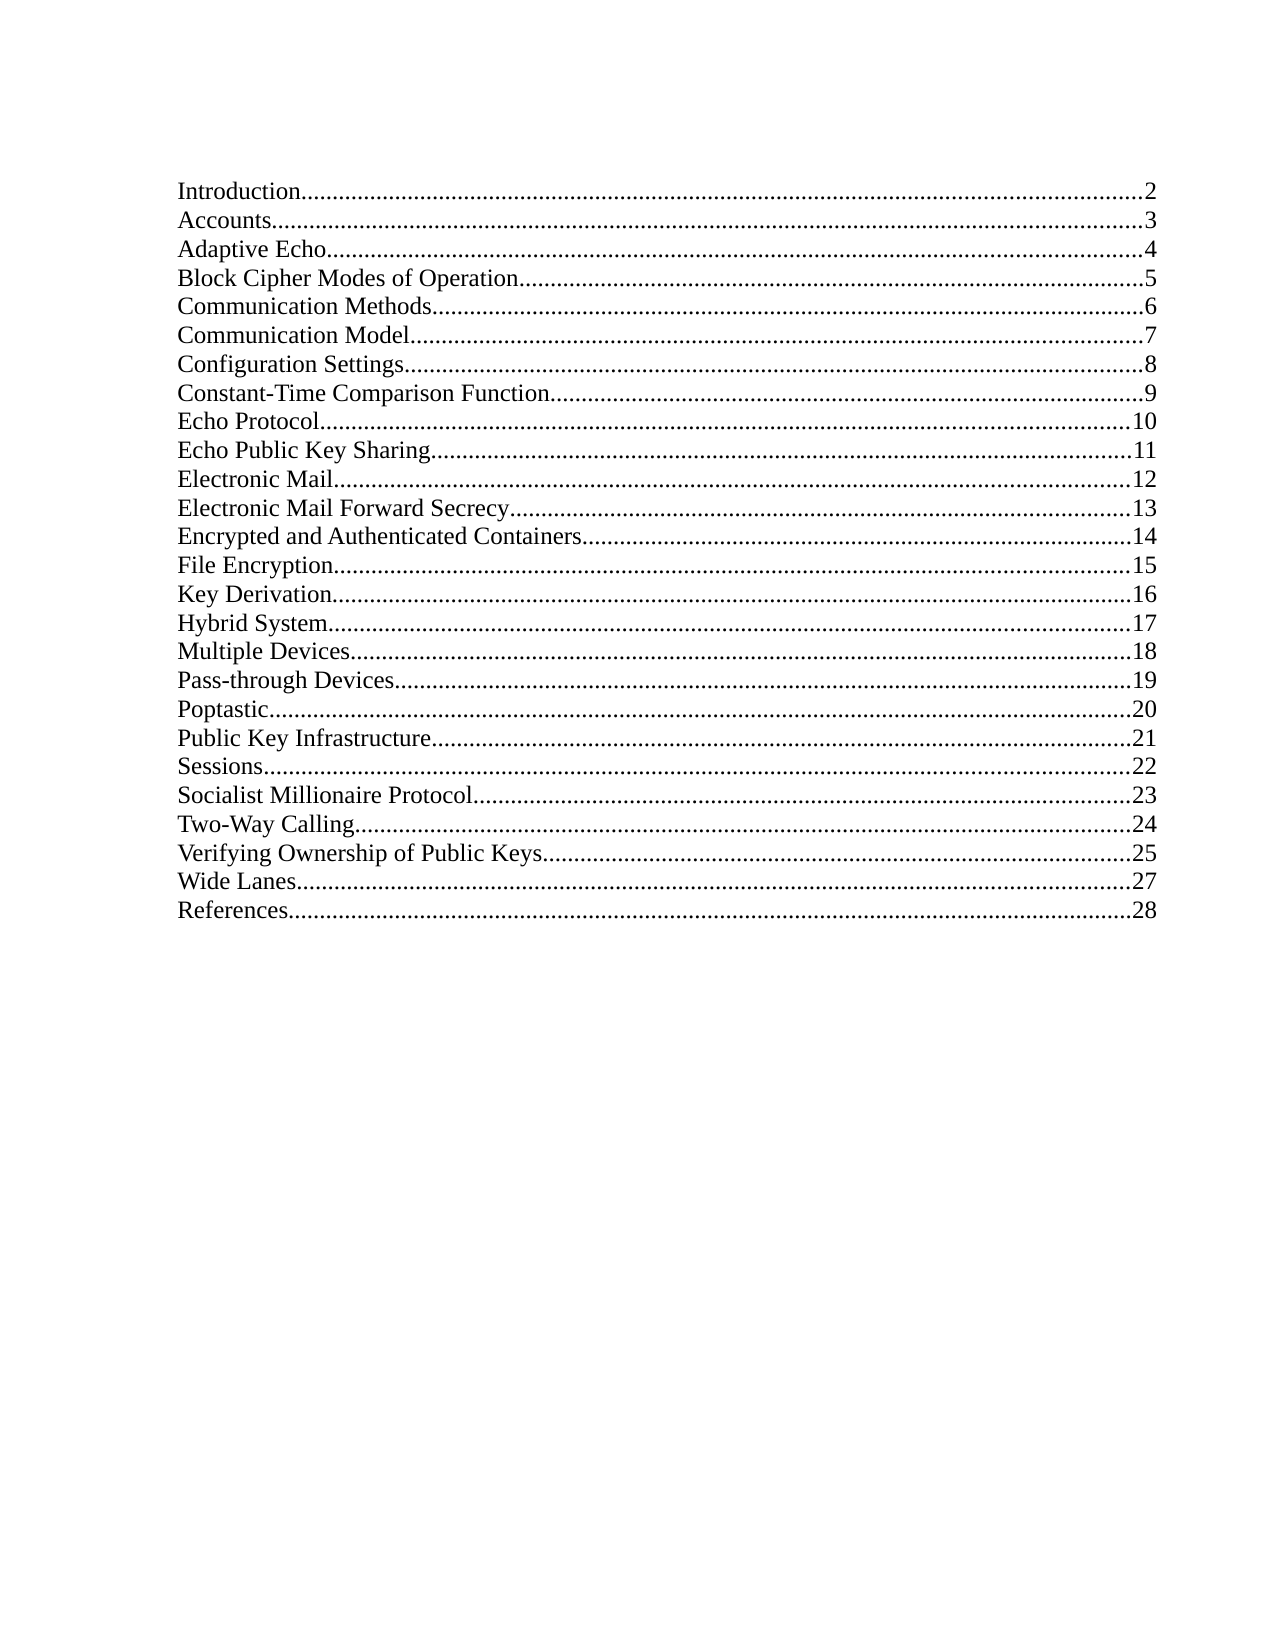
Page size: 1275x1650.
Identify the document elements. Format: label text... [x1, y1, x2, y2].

text Encrypted and Authenticated Containers 14 [177, 521, 1157, 550]
text Accounts 3 [177, 205, 1157, 234]
text Electronic Mail 12 [177, 464, 1157, 493]
text Configuration Settings 8 [177, 349, 1157, 378]
text Hybrid System 17 [177, 608, 1157, 636]
text Two-Way Calling 24 [177, 809, 1157, 838]
text Socialist Millionaire Protocol 23 [177, 780, 1157, 809]
text Communication Methods 6 [177, 291, 1157, 320]
text Block Cipher Modes of Operation 5 [177, 263, 1157, 291]
text File Encryption 15 [177, 550, 1157, 579]
text References 28 [177, 895, 1157, 924]
text Echo Public Key Sharing 11 [177, 435, 1157, 464]
text Constant-Time Comparison Function 9 [177, 378, 1157, 406]
text Communication Model 7 [177, 320, 1157, 349]
text Adaptive Echo 4 [177, 234, 1157, 263]
text Pass-through Devices 19 [177, 665, 1157, 694]
text Introduction 2 [177, 176, 1157, 205]
text Public Key Infrastructure 21 [177, 723, 1157, 751]
text Verifying Ownership of Public Keys 25 [177, 838, 1157, 866]
text Poptastic 20 [177, 694, 1157, 723]
text Wide Lanes 27 [177, 866, 1157, 895]
text Key Derivation 16 [177, 579, 1157, 608]
text Echo Protocol 10 [177, 406, 1157, 435]
text Electronic Mail Forward Secrecy 13 [177, 493, 1157, 521]
text Multiple Devices 18 [177, 636, 1157, 665]
text Sessions 22 [177, 751, 1157, 780]
